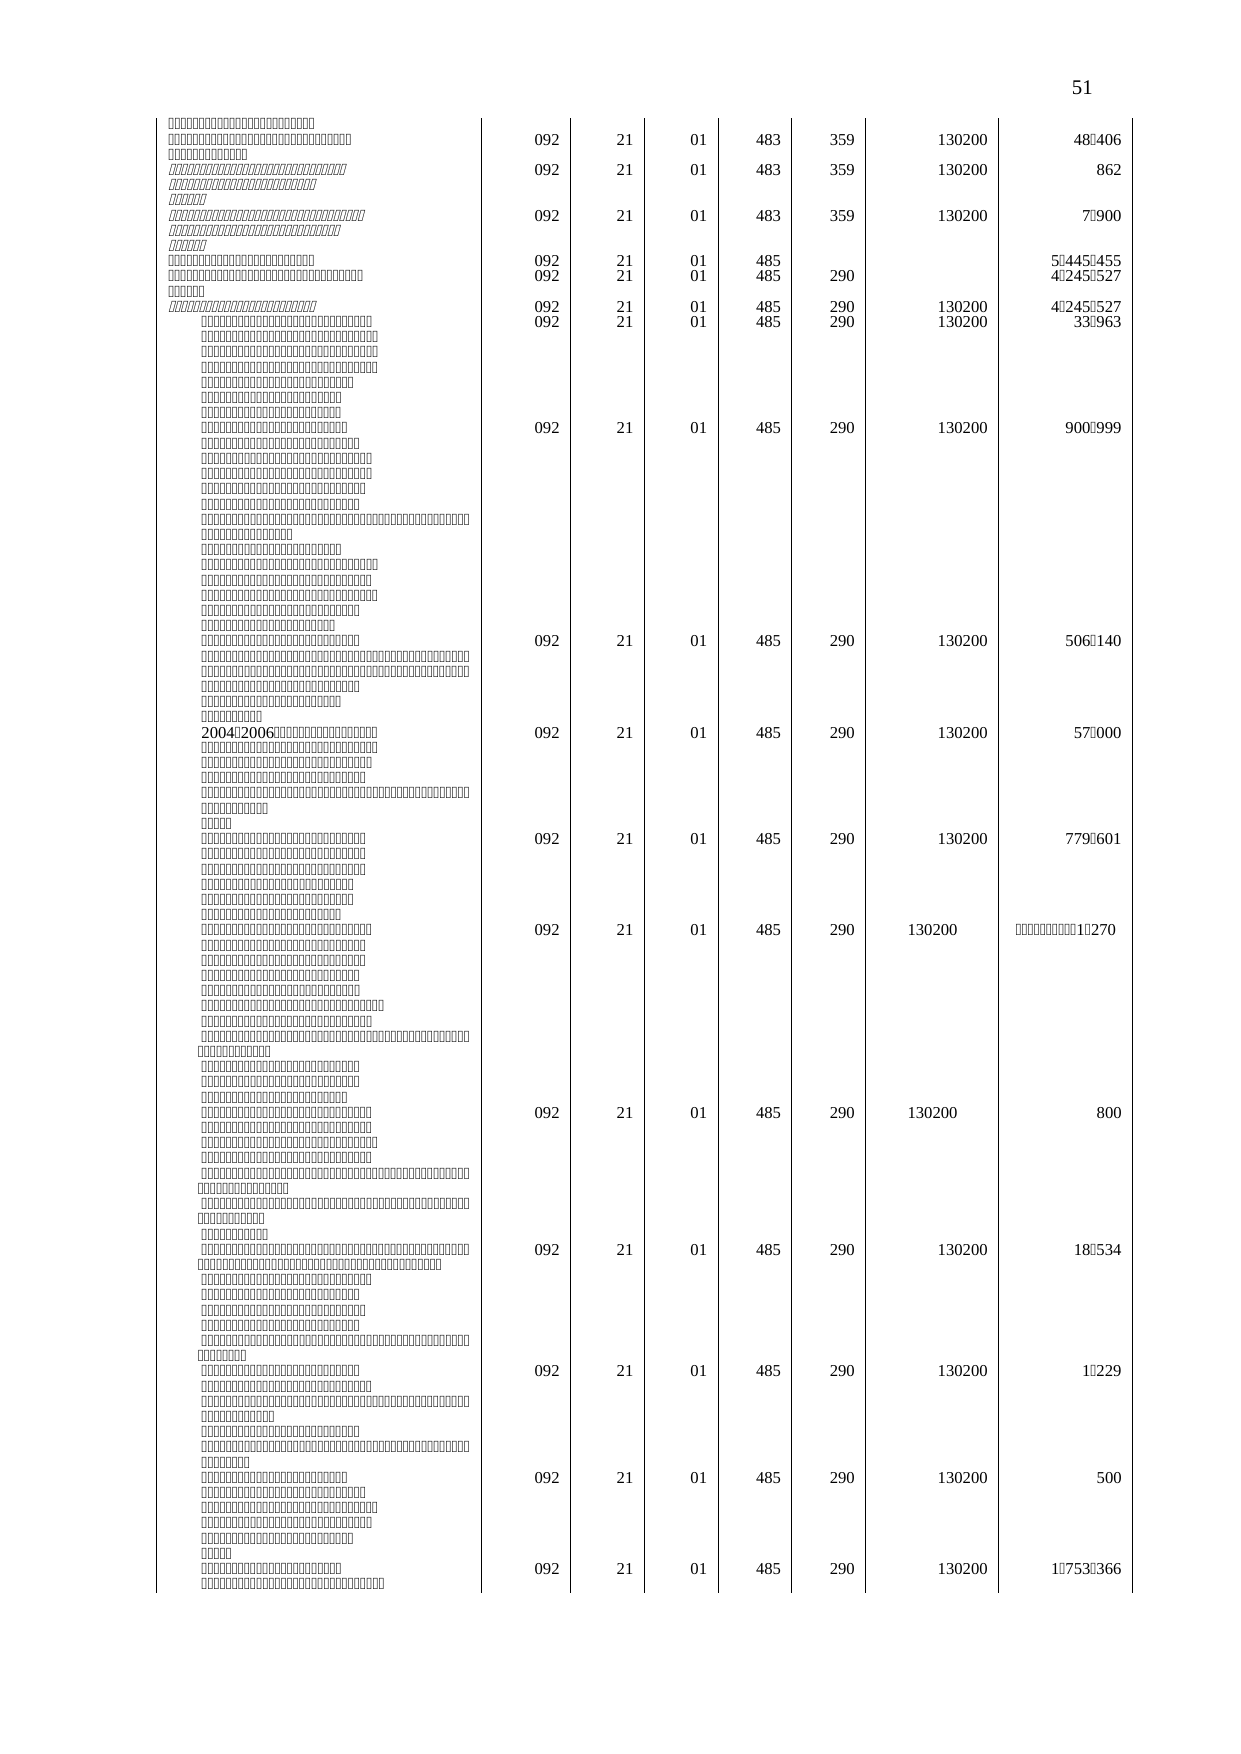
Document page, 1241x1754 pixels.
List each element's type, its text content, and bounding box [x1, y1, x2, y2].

table_cell  [482, 1563, 570, 1593]
table_cell  [866, 164, 998, 209]
table_cell  [482, 133, 570, 164]
table_cell [792, 255, 865, 270]
table_cell  [866, 726, 998, 833]
table_cell  [792, 422, 865, 635]
table_cell [482, 118, 570, 133]
table_cell [1133, 316, 1163, 422]
table_cell     [157, 635, 481, 726]
table_cell  [792, 209, 865, 255]
table_cell  [482, 1472, 570, 1563]
table_cell [1133, 209, 1163, 255]
table_cell  [645, 1365, 718, 1472]
table_cell  [999, 1244, 1132, 1365]
table_cell  [792, 833, 865, 924]
table_cell  [866, 635, 998, 726]
table_cell  [645, 726, 718, 833]
table_cell  [571, 270, 644, 301]
table_cell        [157, 1107, 481, 1243]
table_cell  [999, 924, 1132, 1107]
table_cell [719, 118, 791, 133]
table_cell  [571, 316, 644, 422]
table_cell      [157, 1365, 481, 1472]
table_cell [645, 118, 718, 133]
table_cell  [482, 635, 570, 726]
table_cell  [645, 316, 718, 422]
table_cell  [999, 270, 1132, 301]
table_cell  [645, 924, 718, 1107]
table_cell  [571, 301, 644, 316]
table_cell  [866, 1244, 998, 1365]
table_cell  [719, 209, 791, 255]
table_cell  [157, 301, 481, 316]
table_cell  [157, 255, 481, 270]
table_cell              [157, 422, 481, 635]
table_cell [999, 118, 1132, 133]
table_cell [1133, 1563, 1163, 1593]
table_cell  [571, 1472, 644, 1563]
table_cell  [645, 164, 718, 209]
table_cell  [999, 833, 1132, 924]
table_cell  [157, 118, 481, 133]
table_cell  [719, 422, 791, 635]
table_cell  [999, 301, 1132, 316]
table_cell       [157, 833, 481, 924]
table_cell  [999, 209, 1132, 255]
table_cell  [482, 209, 570, 255]
table_cell [1133, 1472, 1163, 1563]
table_cell  [645, 422, 718, 635]
table_cell [571, 118, 644, 133]
table_cell  [792, 635, 865, 726]
table_cell  [719, 726, 791, 833]
table_cell  [719, 1107, 791, 1243]
table_cell  [999, 726, 1132, 833]
table_cell  [792, 1365, 865, 1472]
table_cell  [792, 726, 865, 833]
table_cell  [482, 726, 570, 833]
table_cell [1133, 118, 1163, 133]
table_cell [1133, 635, 1163, 726]
table_cell  [571, 924, 644, 1107]
table_cell  [792, 1472, 865, 1563]
table_cell       [157, 1244, 481, 1365]
table_cell  [482, 422, 570, 635]
table_cell  [866, 1107, 998, 1243]
table_cell  [866, 1365, 998, 1472]
table_cell  [719, 1472, 791, 1563]
table_cell  [645, 133, 718, 164]
table_cell  [999, 255, 1132, 270]
table_cell  [645, 301, 718, 316]
table_cell  [999, 1472, 1132, 1563]
table_cell  [645, 1107, 718, 1243]
table_cell  [866, 316, 998, 422]
table_cell  [999, 133, 1132, 164]
table_cell        [157, 316, 481, 422]
table_cell [866, 270, 998, 301]
table_cell  [482, 1365, 570, 1472]
table_cell  [645, 270, 718, 301]
table_cell  [999, 635, 1132, 726]
table_cell [1133, 301, 1163, 316]
table_cell  [719, 1365, 791, 1472]
table_cell  [482, 1107, 570, 1243]
table_cell  [571, 726, 644, 833]
table_cell  [999, 1563, 1132, 1593]
table_cell  [482, 301, 570, 316]
table_cell [1133, 422, 1163, 635]
table_cell  [866, 422, 998, 635]
table_cell  [792, 1107, 865, 1243]
table_cell  [719, 924, 791, 1107]
table_cell  [719, 833, 791, 924]
table_cell  [792, 301, 865, 316]
table_cell  [571, 1563, 644, 1593]
table_cell            [157, 924, 481, 1107]
table_cell  [571, 422, 644, 635]
table_cell  [792, 164, 865, 209]
table_cell  [719, 1563, 791, 1593]
table_cell  [792, 133, 865, 164]
table_cell  [866, 133, 998, 164]
table_cell  [792, 1563, 865, 1593]
table_cell  [645, 1244, 718, 1365]
table_cell  [999, 422, 1132, 635]
table_cell  [792, 1244, 865, 1365]
table_cell  [866, 1472, 998, 1563]
table_cell  [645, 255, 718, 270]
table_cell  [571, 1107, 644, 1243]
table_cell  [719, 1244, 791, 1365]
table_cell [1133, 833, 1163, 924]
table_cell  [571, 164, 644, 209]
table_cell  [645, 1472, 718, 1563]
table_cell  [719, 270, 791, 301]
table_cell  [482, 255, 570, 270]
table_cell       [157, 726, 481, 833]
table_cell   [157, 270, 481, 301]
table_cell [1133, 255, 1163, 270]
table_cell  [866, 1563, 998, 1593]
table_cell    [157, 164, 481, 209]
table_cell [1133, 924, 1163, 1107]
table_cell   [157, 133, 481, 164]
table_cell [1133, 1365, 1163, 1472]
table_cell  [719, 133, 791, 164]
table_cell  [645, 833, 718, 924]
table_cell [1133, 164, 1163, 209]
table_cell  [482, 270, 570, 301]
table_cell  [571, 133, 644, 164]
table_cell  [571, 1244, 644, 1365]
table_cell  [645, 1563, 718, 1593]
table_cell  [482, 924, 570, 1107]
table_cell  [866, 833, 998, 924]
table_cell  [719, 301, 791, 316]
table_cell  [866, 924, 998, 1107]
table_cell  [719, 316, 791, 422]
table_cell [1133, 1244, 1163, 1365]
table_cell [1133, 726, 1163, 833]
table_cell  [719, 635, 791, 726]
table_cell  [571, 255, 644, 270]
table_cell [1133, 270, 1163, 301]
table_cell  [999, 1107, 1132, 1243]
table_cell  [866, 209, 998, 255]
table_cell  [571, 209, 644, 255]
table_cell  [482, 164, 570, 209]
table_cell  [719, 255, 791, 270]
table_cell  [719, 164, 791, 209]
table_cell  [999, 316, 1132, 422]
table_cell [1133, 1107, 1163, 1243]
table_cell [1133, 133, 1163, 164]
table_cell  [571, 635, 644, 726]
table_cell  [866, 301, 998, 316]
table_cell  [999, 1365, 1132, 1472]
table_cell  [792, 924, 865, 1107]
table_cell  [792, 316, 865, 422]
table_cell  [482, 1244, 570, 1365]
table_cell  [482, 316, 570, 422]
table_cell  [645, 209, 718, 255]
table_cell  [792, 270, 865, 301]
table_cell   [157, 1563, 481, 1593]
table_cell    [157, 209, 481, 255]
table_cell  [571, 1365, 644, 1472]
table_cell       [157, 1472, 481, 1563]
table_cell  [999, 164, 1132, 209]
table_cell [866, 255, 998, 270]
table_cell  [571, 833, 644, 924]
table_cell  [645, 635, 718, 726]
table_cell  [482, 833, 570, 924]
table_cell [866, 118, 998, 133]
table_cell [792, 118, 865, 133]
